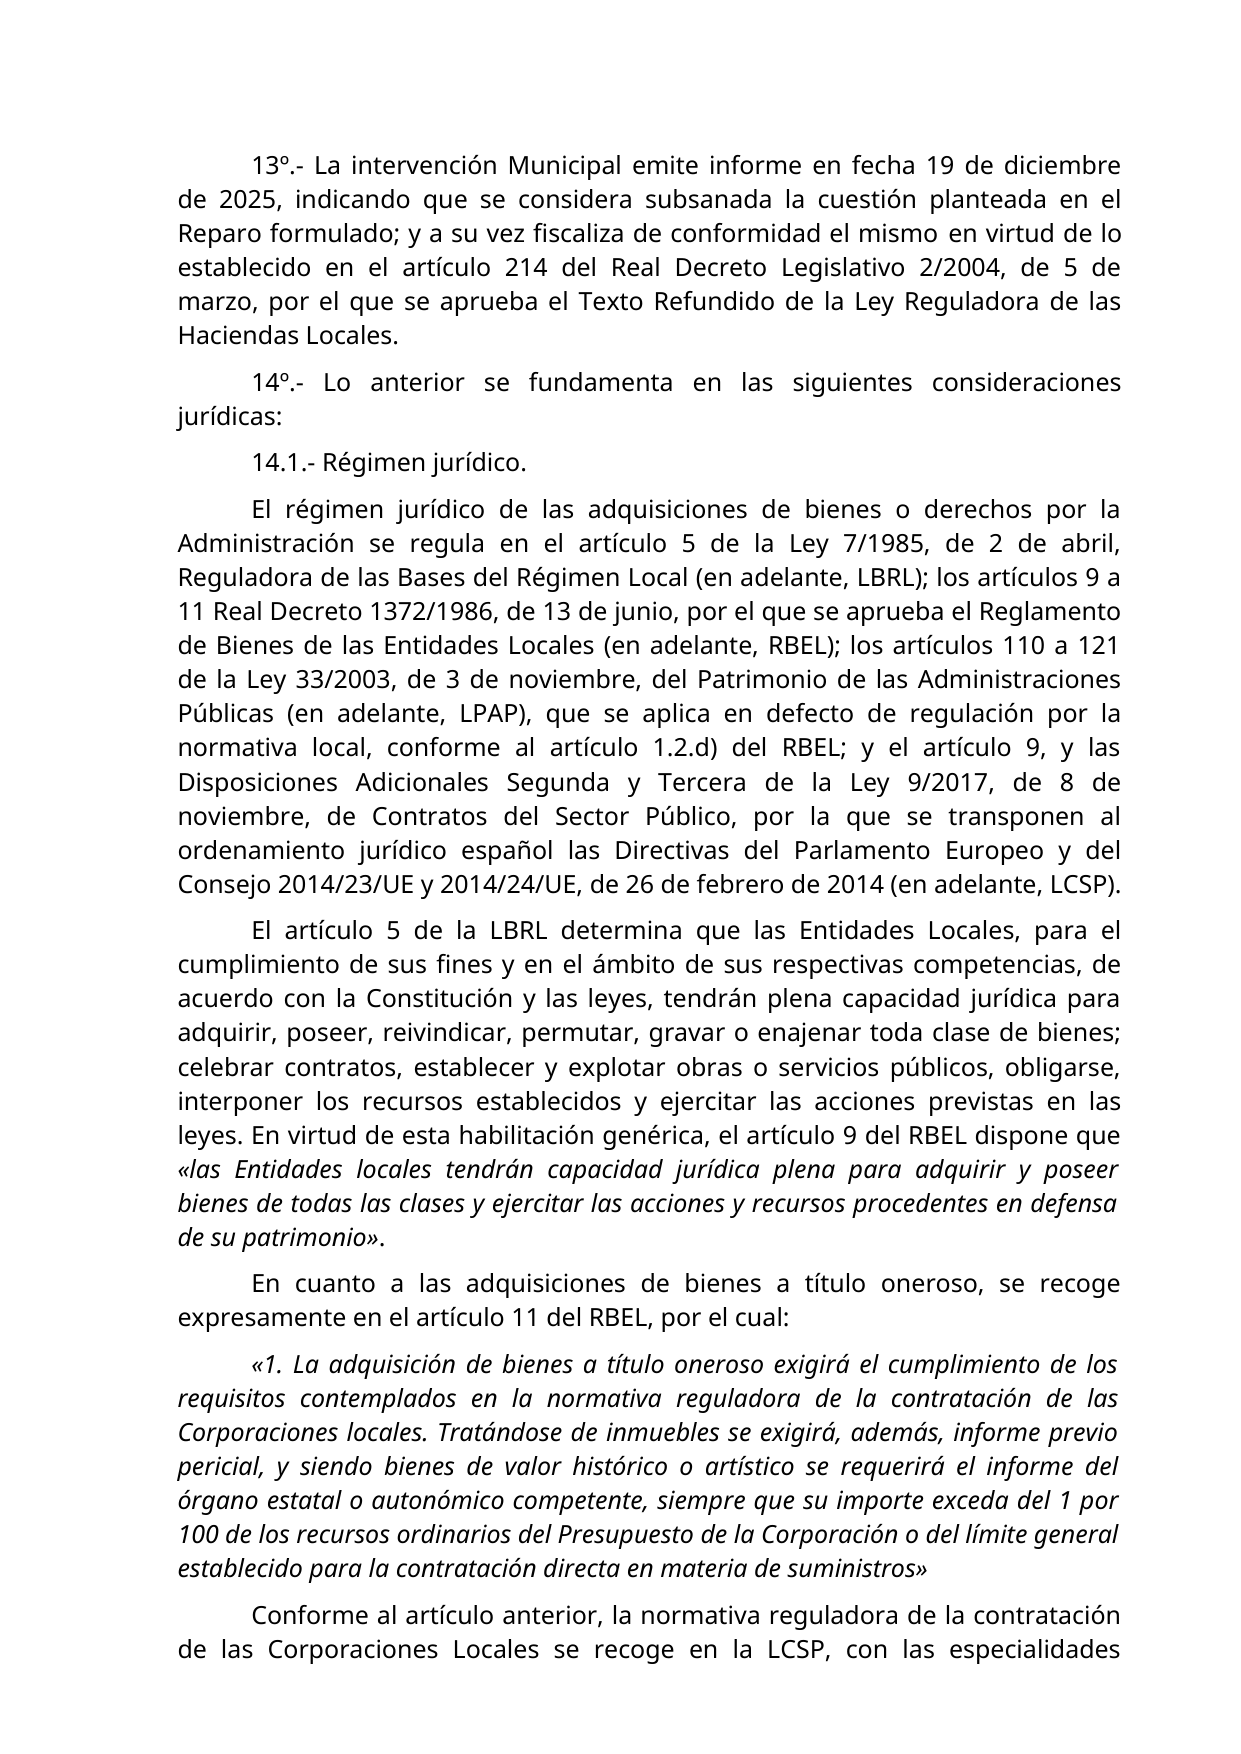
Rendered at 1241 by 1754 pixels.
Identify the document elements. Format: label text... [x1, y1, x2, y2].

text En cuanto a las adquisiciones de bienes a título oneroso, se recoge expresamente en el artículo 11 del RBEL, por el cual: [177, 1266, 1122, 1334]
text 14º.- Lo anterior se fundamenta en las siguientes consideraciones jurídicas: [177, 364, 1122, 433]
text Conforme al artículo anterior, la normativa reguladora de la contratación de las Corporaciones Locales se recoge en la LCSP, con las especialidades [177, 1598, 1122, 1666]
text 13º.- La intervención Municipal emite informe en fecha 19 de diciembre de 2025, indicando que se considera subsanada la cuestión planteada en el Reparo formulado; y a su vez fiscaliza de conformidad el mismo en virtud de lo establecido en el artículo 214 del Real Decreto Legislativo 2/2004, de 5 de marzo, por el que se aprueba el Texto Refundido de la Ley Reguladora de las Haciendas Locales. [177, 148, 1122, 352]
text El régimen jurídico de las adquisiciones de bienes o derechos por la Administración se regula en el artículo 5 de la Ley 7/1985, de 2 de abril, Reguladora de las Bases del Régimen Local (en adelante, LBRL); los artículos 9 a 11 Real Decreto 1372/1986, de 13 de junio, por el que se aprueba el Reglamento de Bienes de las Entidades Locales (en adelante, RBEL); los artículos 110 a 121 de la Ley 33/2003, de 3 de noviembre, del Patrimonio de las Administraciones Públicas (en adelante, LPAP), que se aplica en defecto de regulación por la normativa local, conforme al artículo 1.2.d) del RBEL; y el artículo 9, y las Disposiciones Adicionales Segunda y Tercera de la Ley 9/2017, de 8 de noviembre, de Contratos del Sector Público, por la que se transponen al ordenamiento jurídico español las Directivas del Parlamento Europeo y del Consejo 2014/23/UE y 2014/24/UE, de 26 de febrero de 2014 (en adelante, LCSP). [177, 492, 1122, 900]
text El artículo 5 de la LBRL determina que las Entidades Locales, para el cumplimiento de sus fines y en el ámbito de sus respectivas competencias, de acuerdo con la Constitución y las leyes, tendrán plena capacidad jurídica para adquirir, poseer, reivindicar, permutar, gravar o enajenar toda clase de bienes; celebrar contratos, establecer y explotar obras o servicios públicos, obligarse, interponer los recursos establecidos y ejercitar las acciones previstas en las leyes. En virtud de esta habilitación genérica, el artículo 9 del RBEL dispone que «las Entidades locales tendrán capacidad jurídica plena para adquirir y poseer bienes de todas las clases y ejercitar las acciones y recursos procedentes en defensa de su patrimonio». [177, 913, 1122, 1253]
text «1. La adquisición de bienes a título oneroso exigirá el cumplimiento de los requisitos contemplados en la normativa reguladora de la contratación de las Corporaciones locales. Tratándose de inmuebles se exigirá, además, informe previo pericial, y siendo bienes de valor histórico o artístico se requerirá el informe del órgano estatal o autonómico competente, siempre que su importe exceda del 1 por 100 de los recursos ordinarios del Presupuesto de la Corporación o del límite general establecido para la contratación directa en materia de suministros» [177, 1347, 1122, 1585]
text 14.1.- Régimen jurídico. [207, 445, 1122, 479]
